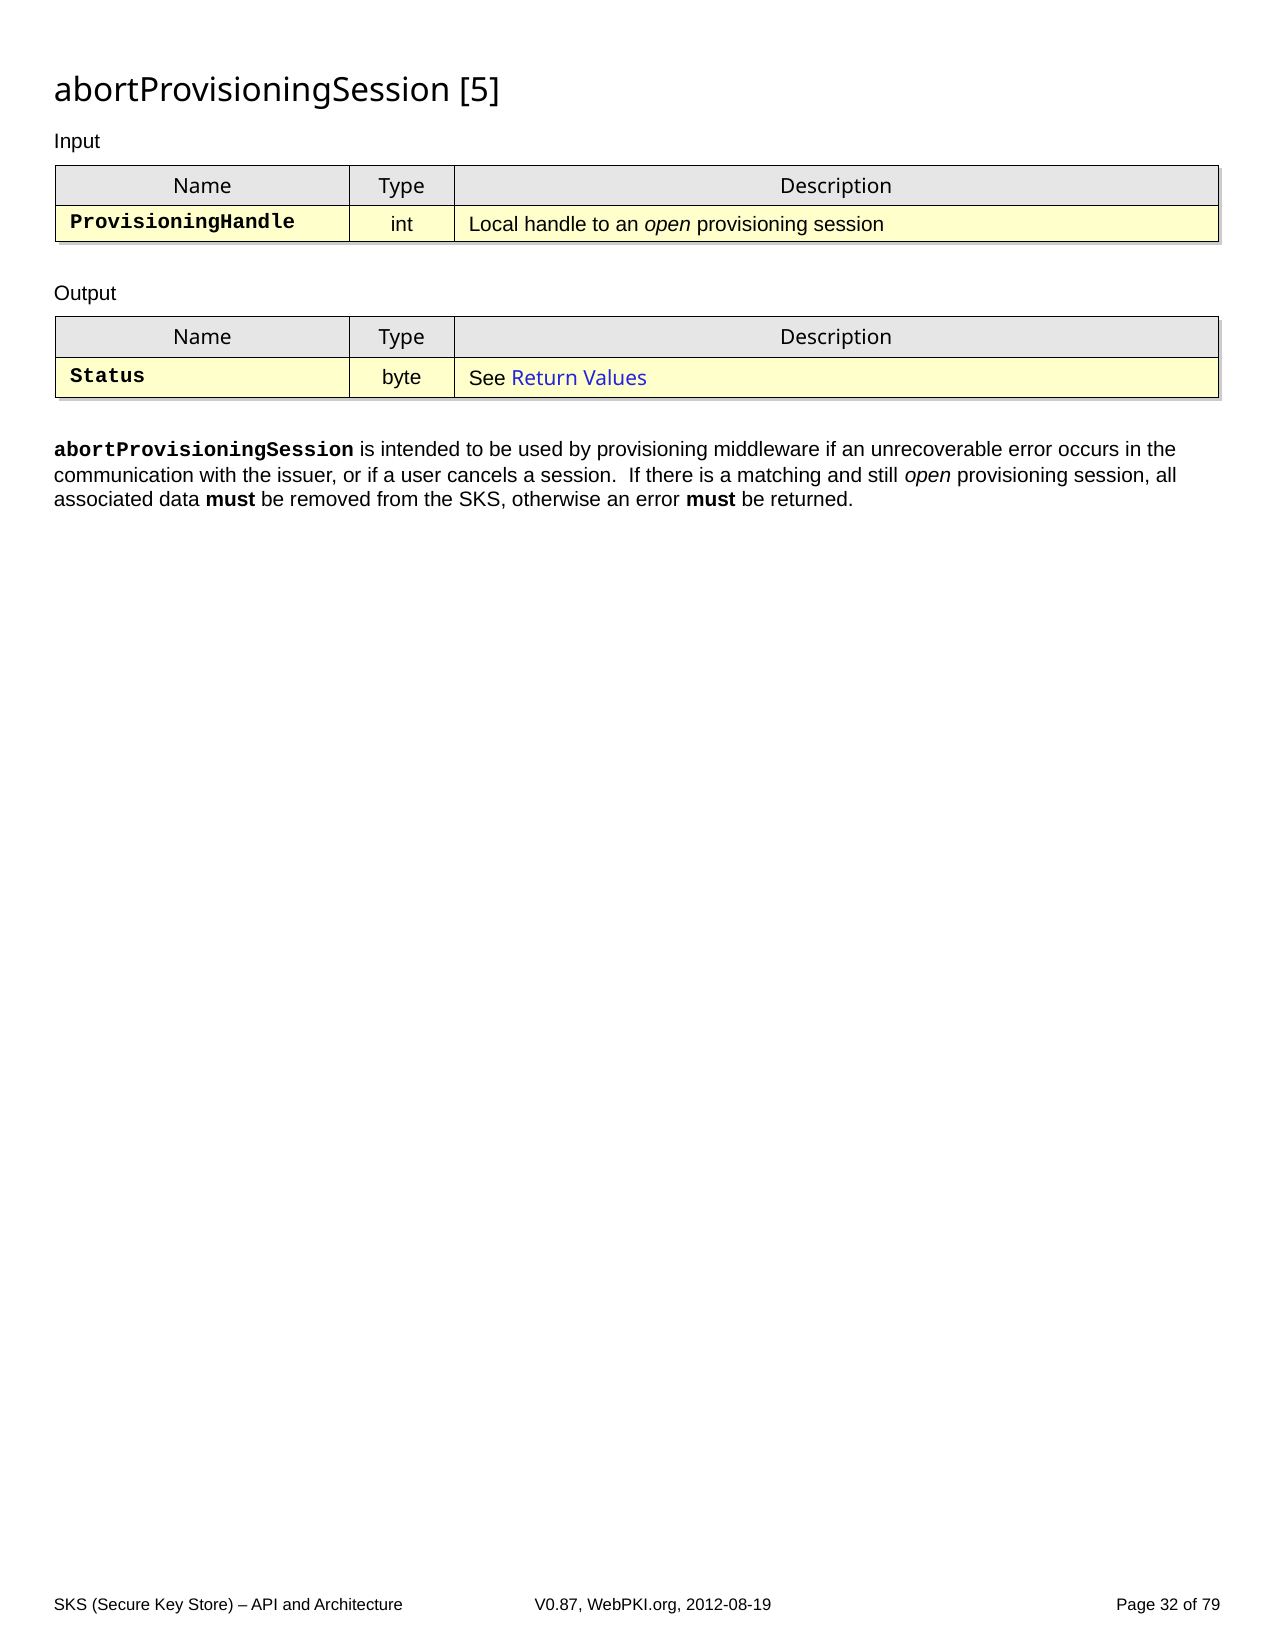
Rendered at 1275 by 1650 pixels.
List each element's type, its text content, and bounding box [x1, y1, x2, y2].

text abortProvisioningSession is intended to be used by provisioning middleware if an unrecoverable error occurs in the communication with the issuer, or if a user cancels a session. If there is a matching and still open provisioning session, all associated data must be removed from the SKS, otherwise an error must be returned. [54, 437, 1221, 510]
table_cell See Return Values [455, 358, 1218, 397]
table_cell byte [350, 358, 454, 397]
table_cell Local handle to an open provisioning session [455, 206, 1218, 241]
text Output [54, 281, 1221, 304]
table_cell ProvisioningHandle [56, 206, 349, 241]
table_header Name [56, 317, 349, 357]
table_header Description [455, 166, 1218, 205]
text Input [54, 129, 1221, 153]
table_header Description [455, 317, 1218, 357]
subtitle abortProvisioningSession [5] [54, 66, 1221, 111]
table_header Type [350, 166, 454, 205]
table_header Type [350, 317, 454, 357]
table_cell int [350, 206, 454, 241]
table_cell Status [56, 358, 349, 397]
table_header Name [56, 166, 349, 205]
